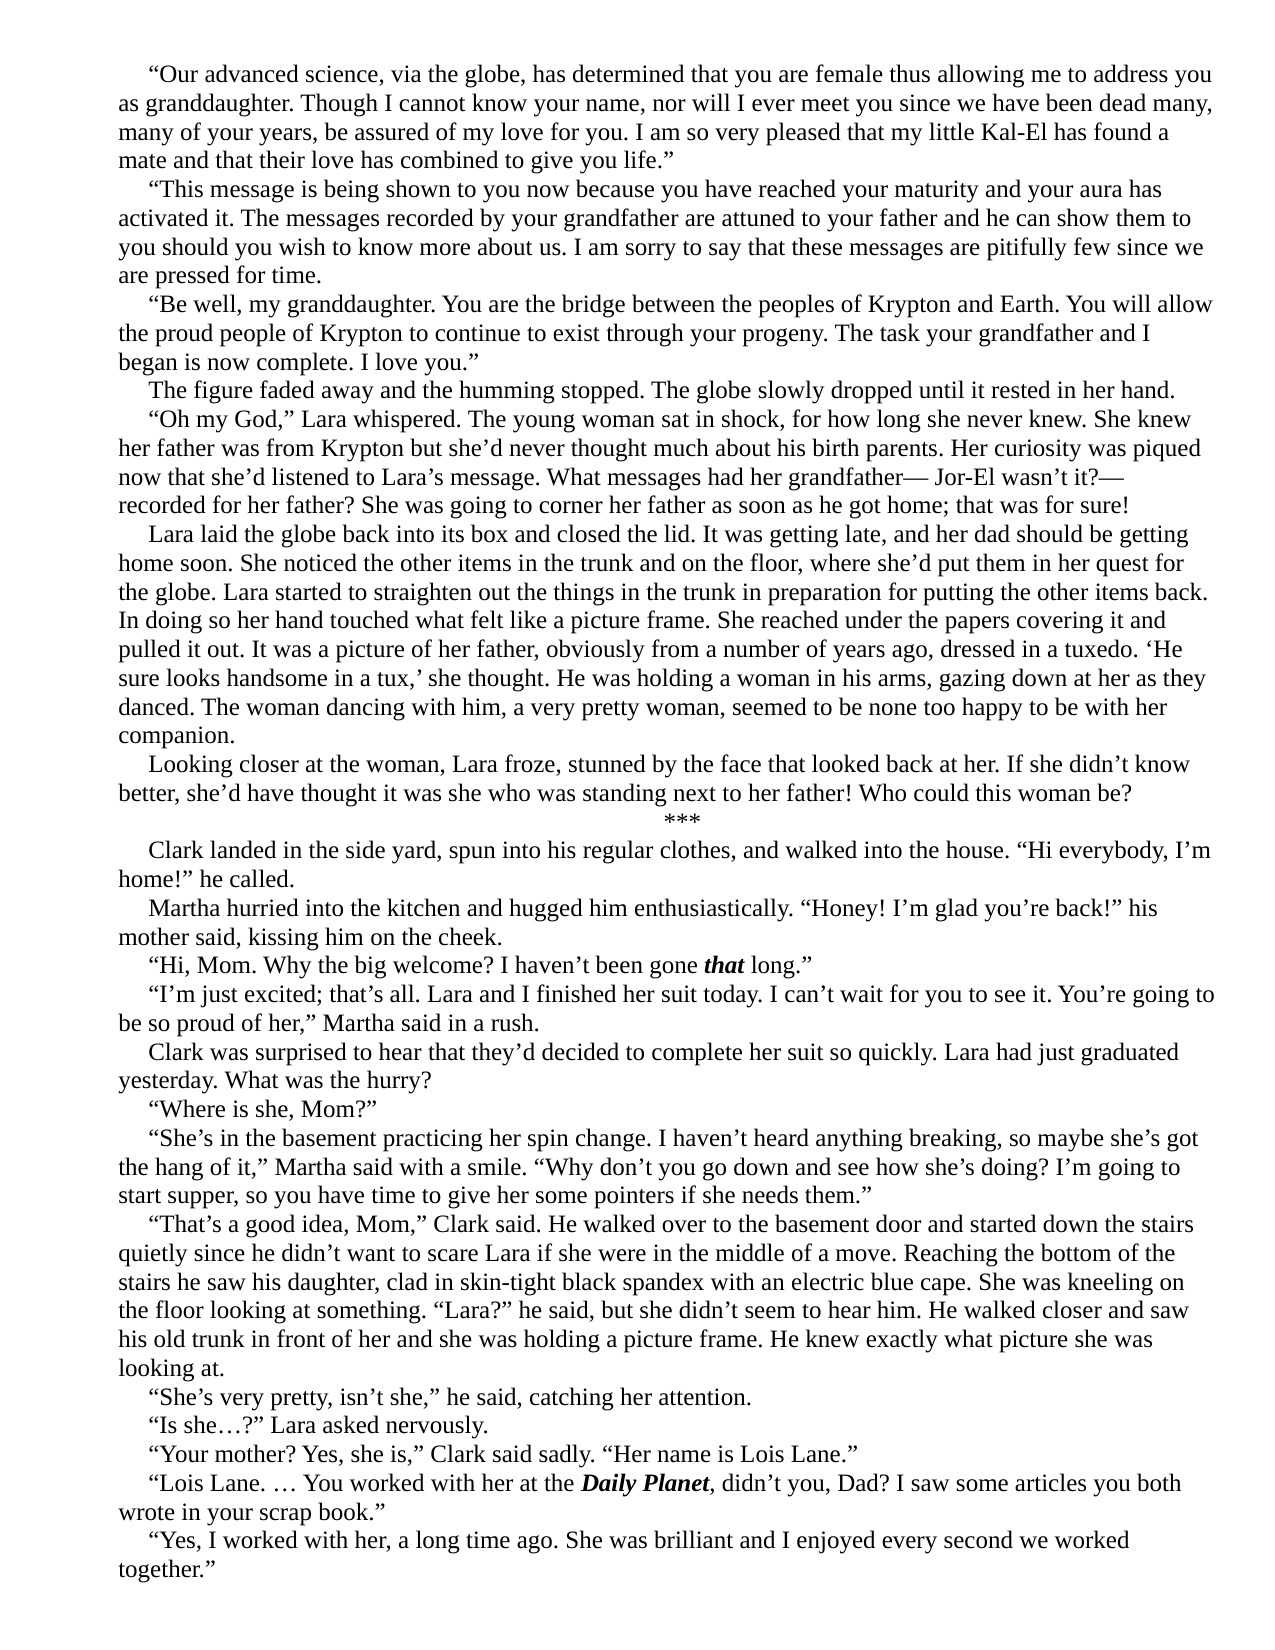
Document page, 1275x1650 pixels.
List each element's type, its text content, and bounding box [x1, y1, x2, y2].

text Looking closer at the woman, Lara froze, stunned by the face that looked back at her. If she didn’t know better, she’d have thought it was she who was standing next to her father! Who could this woman be? [118, 749, 1216, 807]
text The figure faded away and the humming stopped. The globe slowly dropped until it rested in her hand. [118, 375, 1216, 404]
text “Your mother? Yes, she is,” Clark said sadly. “Her name is Lois Lane.” [118, 1439, 1216, 1468]
text Clark was surprised to hear that they’d decided to complete her suit so quickly. Lara had just graduated yesterday. What was the hurry? [118, 1037, 1216, 1094]
text “I’m just excited; that’s all. Lara and I finished her suit today. I can’t wait for you to see it. You’re going to be so proud of her,” Martha said in a rush. [118, 979, 1216, 1037]
text “Oh my God,” Lara whispered. The young woman sat in shock, for how long she never knew. She knew her father was from Krypton but she’d never thought much about his birth parents. Her curiosity was piqued now that she’d listened to Lara’s message. What messages had her grandfather— Jor-El wasn’t it?— recorded for her father? She was going to corner her father as soon as he got home; that was for sure! [118, 404, 1216, 519]
text “Lois Lane. … You worked with her at the Daily Planet, didn’t you, Dad? I saw some articles you both wrote in your scrap book.” [118, 1468, 1216, 1525]
text Lara laid the globe back into its box and closed the lid. It was getting late, and her dad should be getting home soon. She noticed the other items in the trunk and on the floor, where she’d put them in her quest for the globe. Lara started to straighten out the things in the trunk in preparation for putting the other items back. In doing so her hand touched what felt like a picture frame. She reached under the papers covering it and pulled it out. It was a picture of her father, obviously from a number of years ago, dressed in a tuxedo. ‘He sure looks handsome in a tux,’ she thought. He was holding a woman in his arms, gazing down at her as they danced. The woman dancing with him, a very pretty woman, seemed to be none too happy to be with her companion. [118, 519, 1216, 749]
text *** [118, 807, 1216, 835]
text “She’s in the basement practicing her spin change. I haven’t heard anything breaking, so maybe she’s got the hang of it,” Martha said with a smile. “Why don’t you go down and see how she’s doing? I’m going to start supper, so you have time to give her some pointers if she needs them.” [118, 1123, 1216, 1209]
text “Is she…?” Lara asked nervously. [118, 1410, 1216, 1439]
text “Our advanced science, via the globe, has determined that you are female thus allowing me to address you as granddaughter. Though I cannot know your name, nor will I ever meet you since we have been dead many, many of your years, be assured of my love for you. I am so very pleased that my little Kal-El has found a mate and that their love has combined to give you life.” [118, 59, 1216, 174]
text “Hi, Mom. Why the big welcome? I haven’t been gone that long.” [118, 950, 1216, 979]
text “Where is she, Mom?” [118, 1094, 1216, 1123]
text “This message is being shown to you now because you have reached your maturity and your aura has activated it. The messages recorded by your grandfather are attuned to your father and he can show them to you should you wish to know more about us. I am sorry to say that these messages are pitifully few since we are pressed for time. [118, 174, 1216, 289]
text “Be well, my granddaughter. You are the bridge between the peoples of Krypton and Earth. You will allow the proud people of Krypton to continue to exist through your progeny. The task your grandfather and I began is now complete. I love you.” [118, 289, 1216, 375]
text “Yes, I worked with her, a long time ago. She was brilliant and I enjoyed every second we worked together.” [118, 1525, 1216, 1583]
text Martha hurried into the kitchen and hugged him enthusiastically. “Honey! I’m glad you’re back!” his mother said, kissing him on the cheek. [118, 893, 1216, 950]
text “She’s very pretty, isn’t she,” he said, catching her attention. [118, 1382, 1216, 1410]
text Clark landed in the side yard, spun into his regular clothes, and walked into the house. “Hi everybody, I’m home!” he called. [118, 835, 1216, 893]
text “That’s a good idea, Mom,” Clark said. He walked over to the basement door and started down the stairs quietly since he didn’t want to scare Lara if she were in the middle of a move. Reaching the bottom of the stairs he saw his daughter, clad in skin-tight black spandex with an electric blue cape. She was kneeling on the floor looking at something. “Lara?” he said, but she didn’t seem to hear him. He walked closer and saw his old trunk in front of her and she was holding a picture frame. He knew exactly what picture she was looking at. [118, 1209, 1216, 1382]
